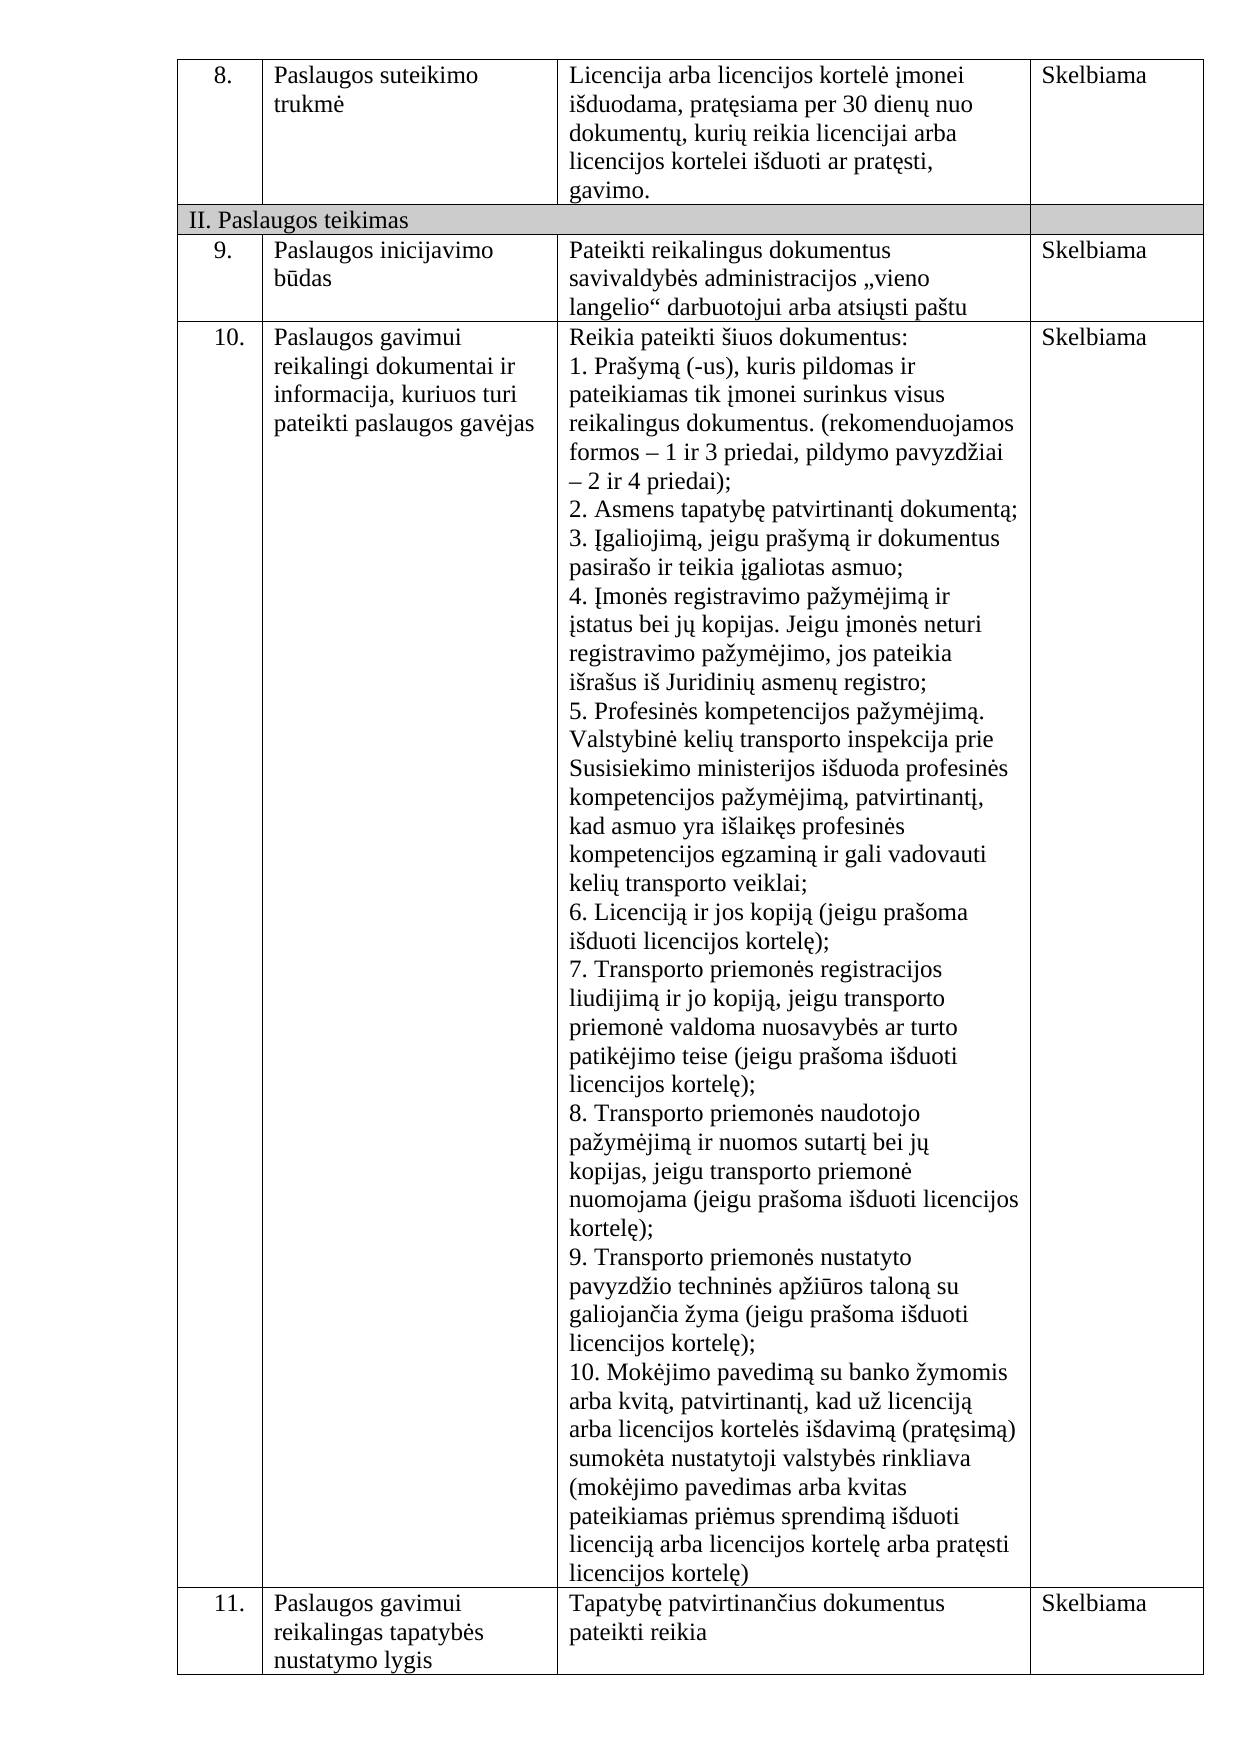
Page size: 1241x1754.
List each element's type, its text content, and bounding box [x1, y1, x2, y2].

table_cell 8. [178, 60, 262, 204]
table_cell Paslaugos inicijavimo būdas [263, 235, 557, 321]
table_cell Pateikti reikalingus dokumentus savivaldybės administracijos „vieno langelio“ darbuotojui arba atsiųsti paštu [558, 235, 1030, 321]
table_cell 9. [178, 235, 262, 321]
table_cell II. Paslaugos teikimas [178, 205, 1030, 234]
table_cell Skelbiama [1031, 1588, 1203, 1674]
table_cell Skelbiama [1031, 322, 1203, 1587]
table_cell Reikia pateikti šiuos dokumentus: 1. Prašymą (-us), kuris pildomas ir pateikiamas tik įmonei surinkus visus reikalingus dokumentus. (rekomenduojamos formos – 1 ir 3 priedai, pildymo pavyzdžiai – 2 ir 4 priedai); 2. Asmens tapatybę patvirtinantį dokumentą; 3. Įgaliojimą, jeigu prašymą ir dokumentus pasirašo ir teikia įgaliotas asmuo; 4. Įmonės registravimo pažymėjimą ir įstatus bei jų kopijas. Jeigu įmonės neturi registravimo pažymėjimo, jos pateikia išrašus iš Juridinių asmenų registro; 5. Profesinės kompetencijos pažymėjimą. Valstybinė kelių transporto inspekcija prie Susisiekimo ministerijos išduoda profesinės kompetencijos pažymėjimą, patvirtinantį, kad asmuo yra išlaikęs profesinės kompetencijos egzaminą ir gali vadovauti kelių transporto veiklai; 6. Licenciją ir jos kopiją (jeigu prašoma išduoti licencijos kortelę); 7. Transporto priemonės registracijos liudijimą ir jo kopiją, jeigu transporto priemonė valdoma nuosavybės ar turto patikėjimo teise (jeigu prašoma išduoti licencijos kortelę); 8. Transporto priemonės naudotojo pažymėjimą ir nuomos sutartį bei jų kopijas, jeigu transporto priemonė nuomojama (jeigu prašoma išduoti licencijos kortelę); 9. Transporto priemonės nustatyto pavyzdžio techninės apžiūros taloną su galiojančia žyma (jeigu prašoma išduoti licencijos kortelę); 10. Mokėjimo pavedimą su banko žymomis arba kvitą, patvirtinantį, kad už licenciją arba licencijos kortelės išdavimą (pratęsimą) sumokėta nustatytoji valstybės rinkliava (mokėjimo pavedimas arba kvitas pateikiamas priėmus sprendimą išduoti licenciją arba licencijos kortelę arba pratęsti licencijos kortelę) [558, 322, 1030, 1587]
table_cell Tapatybę patvirtinančius dokumentus pateikti reikia [558, 1588, 1030, 1674]
table_cell 10. [178, 322, 262, 1587]
table_cell Skelbiama [1031, 235, 1203, 321]
table_cell Licencija arba licencijos kortelė įmonei išduodama, pratęsiama per 30 dienų nuo dokumentų, kurių reikia licencijai arba licencijos kortelei išduoti ar pratęsti, gavimo. [558, 60, 1030, 204]
table_cell Paslaugos suteikimo trukmė [263, 60, 557, 204]
table_cell [1031, 205, 1203, 234]
table_cell 11. [178, 1588, 262, 1674]
table_cell Paslaugos gavimui reikalingas tapatybės nustatymo lygis [263, 1588, 557, 1674]
table_cell Skelbiama [1031, 60, 1203, 204]
table_cell Paslaugos gavimui reikalingi dokumentai ir informacija, kuriuos turi pateikti paslaugos gavėjas [263, 322, 557, 1587]
